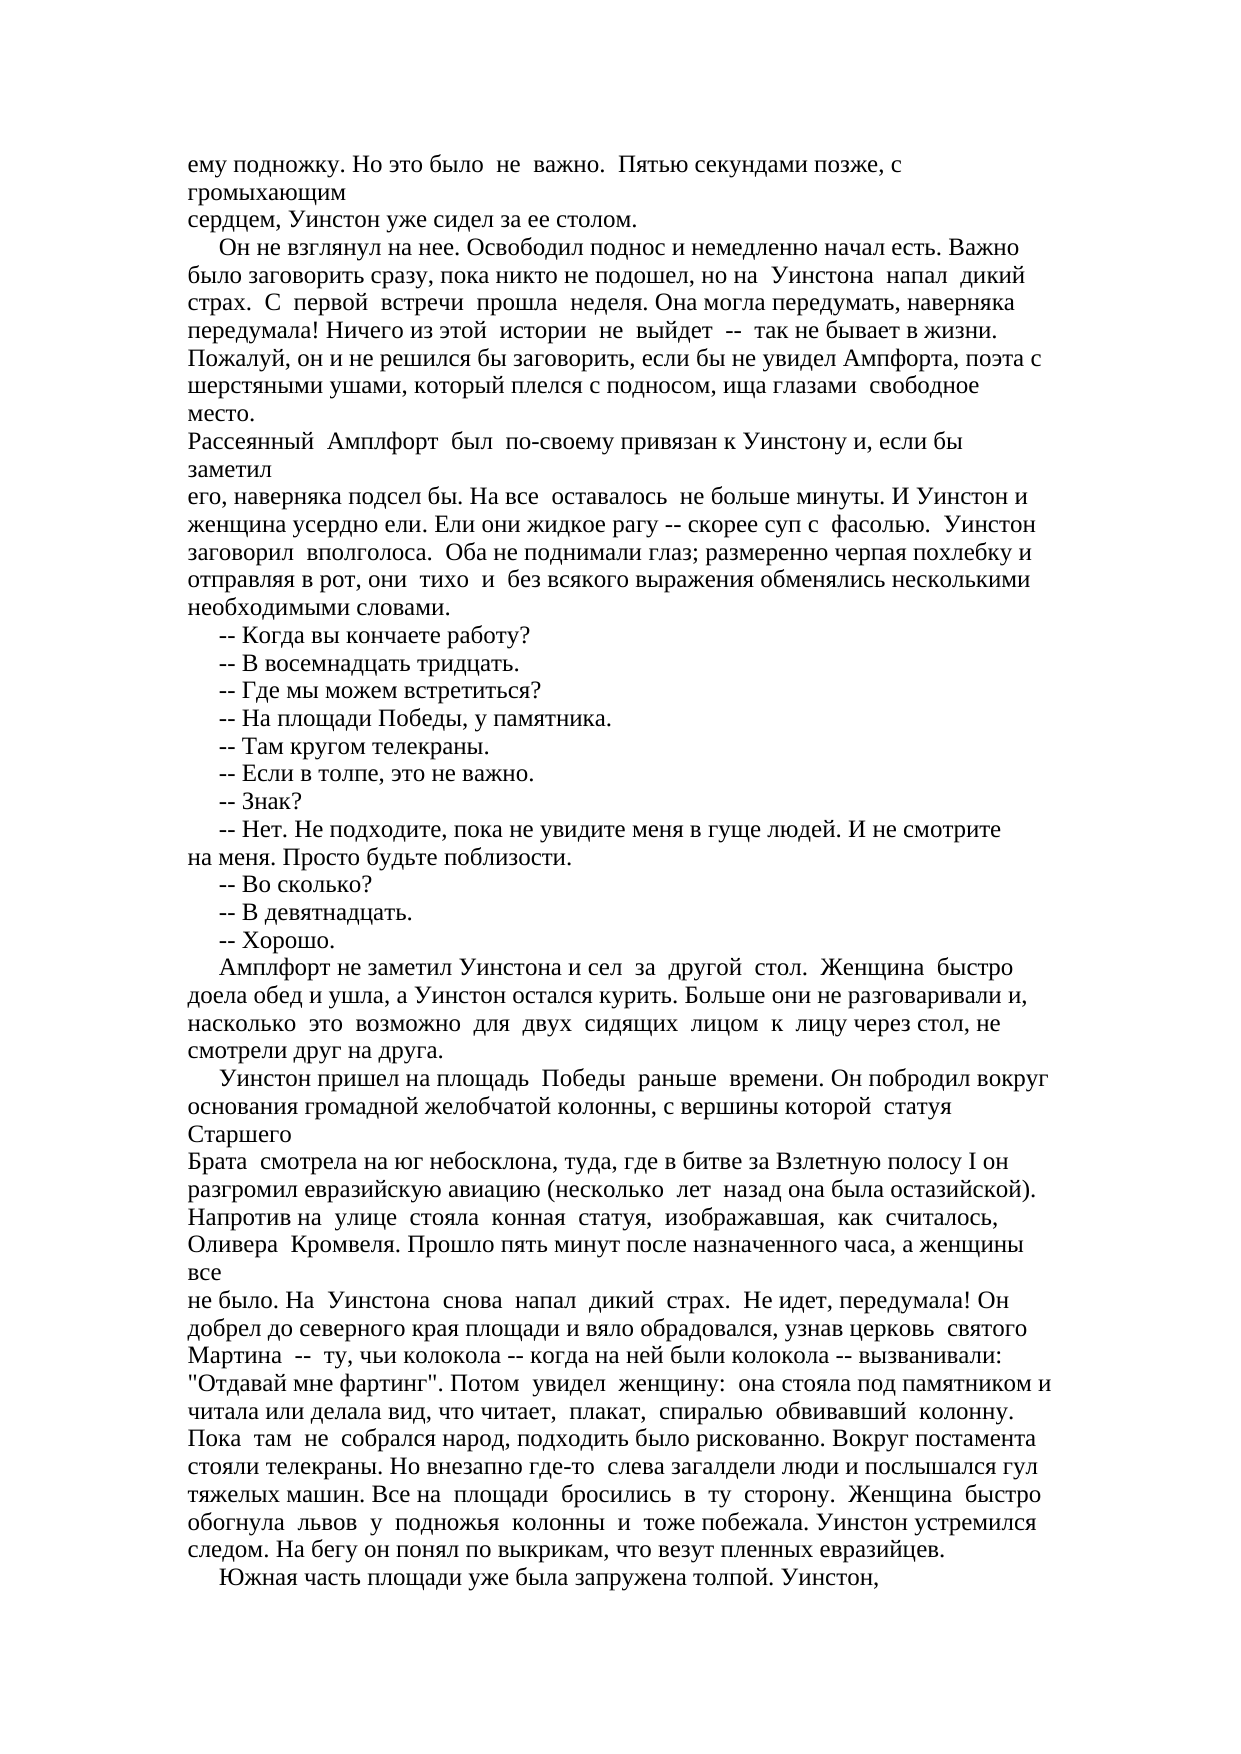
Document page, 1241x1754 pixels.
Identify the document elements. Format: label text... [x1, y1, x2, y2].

text Он не взглянул на нее. Освободил поднос и немедленно начал есть. Важно [187, 233, 1053, 261]
text женщина усердно ели. Ели они жидкое рагу -- скорее суп с фасолью. Уинстон [187, 510, 1053, 538]
text страх. С первой встречи прошла неделя. Она могла передумать, наверняка [187, 288, 1053, 316]
text стояли телекраны. Но внезапно где-то слева загалдели люди и послышался гул [187, 1452, 1053, 1480]
text необходимыми словами. [187, 593, 1053, 621]
text смотрели друг на друга. [187, 1037, 1053, 1064]
text на меня. Просто будьте поблизости. [187, 843, 1053, 870]
text сердцем, Уинстон уже сидел за ее столом. [187, 205, 1053, 233]
text Уинстон пришел на площадь Победы раньше времени. Он побродил вокруг [187, 1064, 1053, 1092]
text отправляя в рот, они тихо и без всякого выражения обменялись несколькими [187, 566, 1053, 593]
text -- В девятнадцать. [187, 898, 1053, 926]
text -- В восемнадцать тридцать. [187, 649, 1053, 676]
text тяжелых машин. Все на площади бросились в ту сторону. Женщина быстро [187, 1480, 1053, 1508]
text его, наверняка подсел бы. На все оставалось не больше минуты. И Уинстон и [187, 482, 1053, 510]
text заговорил вполголоса. Оба не поднимали глаз; размеренно черпая похлебку и [187, 538, 1053, 566]
text шерстяными ушами, который плелся с подносом, ища глазами свободное место. [187, 372, 1053, 427]
text -- Знак? [187, 787, 1053, 815]
text Рассеянный Амплфорт был по-своему привязан к Уинстону и, если бы заметил [187, 427, 1053, 482]
text не было. На Уинстона снова напал дикий страх. Не идет, передумала! Он [187, 1286, 1053, 1314]
text читала или делала вид, что читает, плакат, спиралью обвивавший колонну. [187, 1397, 1053, 1424]
text основания громадной желобчатой колонны, с вершины которой статуя Старшего [187, 1092, 1053, 1147]
text насколько это возможно для двух сидящих лицом к лицу через стол, не [187, 1009, 1053, 1037]
text -- На площади Победы, у памятника. [187, 704, 1053, 732]
text следом. На бегу он понял по выкрикам, что везут пленных евразийцев. [187, 1535, 1053, 1563]
text Пока там не собрался народ, подходить было рискованно. Вокруг постамента [187, 1424, 1053, 1452]
text "Отдавай мне фартинг". Потом увидел женщину: она стояла под памятником и [187, 1369, 1053, 1397]
text Пожалуй, он и не решился бы заговорить, если бы не увидел Ампфорта, поэта с [187, 344, 1053, 372]
text -- Когда вы кончаете работу? [187, 621, 1053, 649]
text ему подножку. Но это было не важно. Пятью секундами позже, с громыхающим [187, 150, 1053, 205]
text -- Там кругом телекраны. [187, 732, 1053, 759]
text Мартина -- ту, чьи колокола -- когда на ней были колокола -- вызванивали: [187, 1341, 1053, 1369]
text добрел до северного края площади и вяло обрадовался, узнав церковь святого [187, 1314, 1053, 1341]
text -- Во сколько? [187, 870, 1053, 898]
text доела обед и ушла, а Уинстон остался курить. Больше они не разговаривали и, [187, 981, 1053, 1009]
text -- Где мы можем встретиться? [187, 676, 1053, 704]
text -- Хорошо. [187, 926, 1053, 953]
text Брата смотрела на юг небосклона, туда, где в битве за Взлетную полосу I он [187, 1147, 1053, 1175]
text -- Если в толпе, это не важно. [187, 759, 1053, 787]
text -- Нет. Не подходите, пока не увидите меня в гуще людей. И не смотрите [187, 815, 1053, 843]
text было заговорить сразу, пока никто не подошел, но на Уинстона напал дикий [187, 261, 1053, 288]
text Южная часть площади уже была запружена толпой. Уинстон, [187, 1563, 1053, 1591]
text передумала! Ничего из этой истории не выйдет -- так не бывает в жизни. [187, 316, 1053, 344]
text обогнула львов у подножья колонны и тоже побежала. Уинстон устремился [187, 1508, 1053, 1535]
text Амплфорт не заметил Уинстона и сел за другой стол. Женщина быстро [187, 953, 1053, 981]
text Оливера Кромвеля. Прошло пять минут после назначенного часа, а женщины все [187, 1231, 1053, 1286]
text Напротив на улице стояла конная статуя, изображавшая, как считалось, [187, 1203, 1053, 1231]
text разгромил евразийскую авиацию (несколько лет назад она была остазийской). [187, 1175, 1053, 1203]
